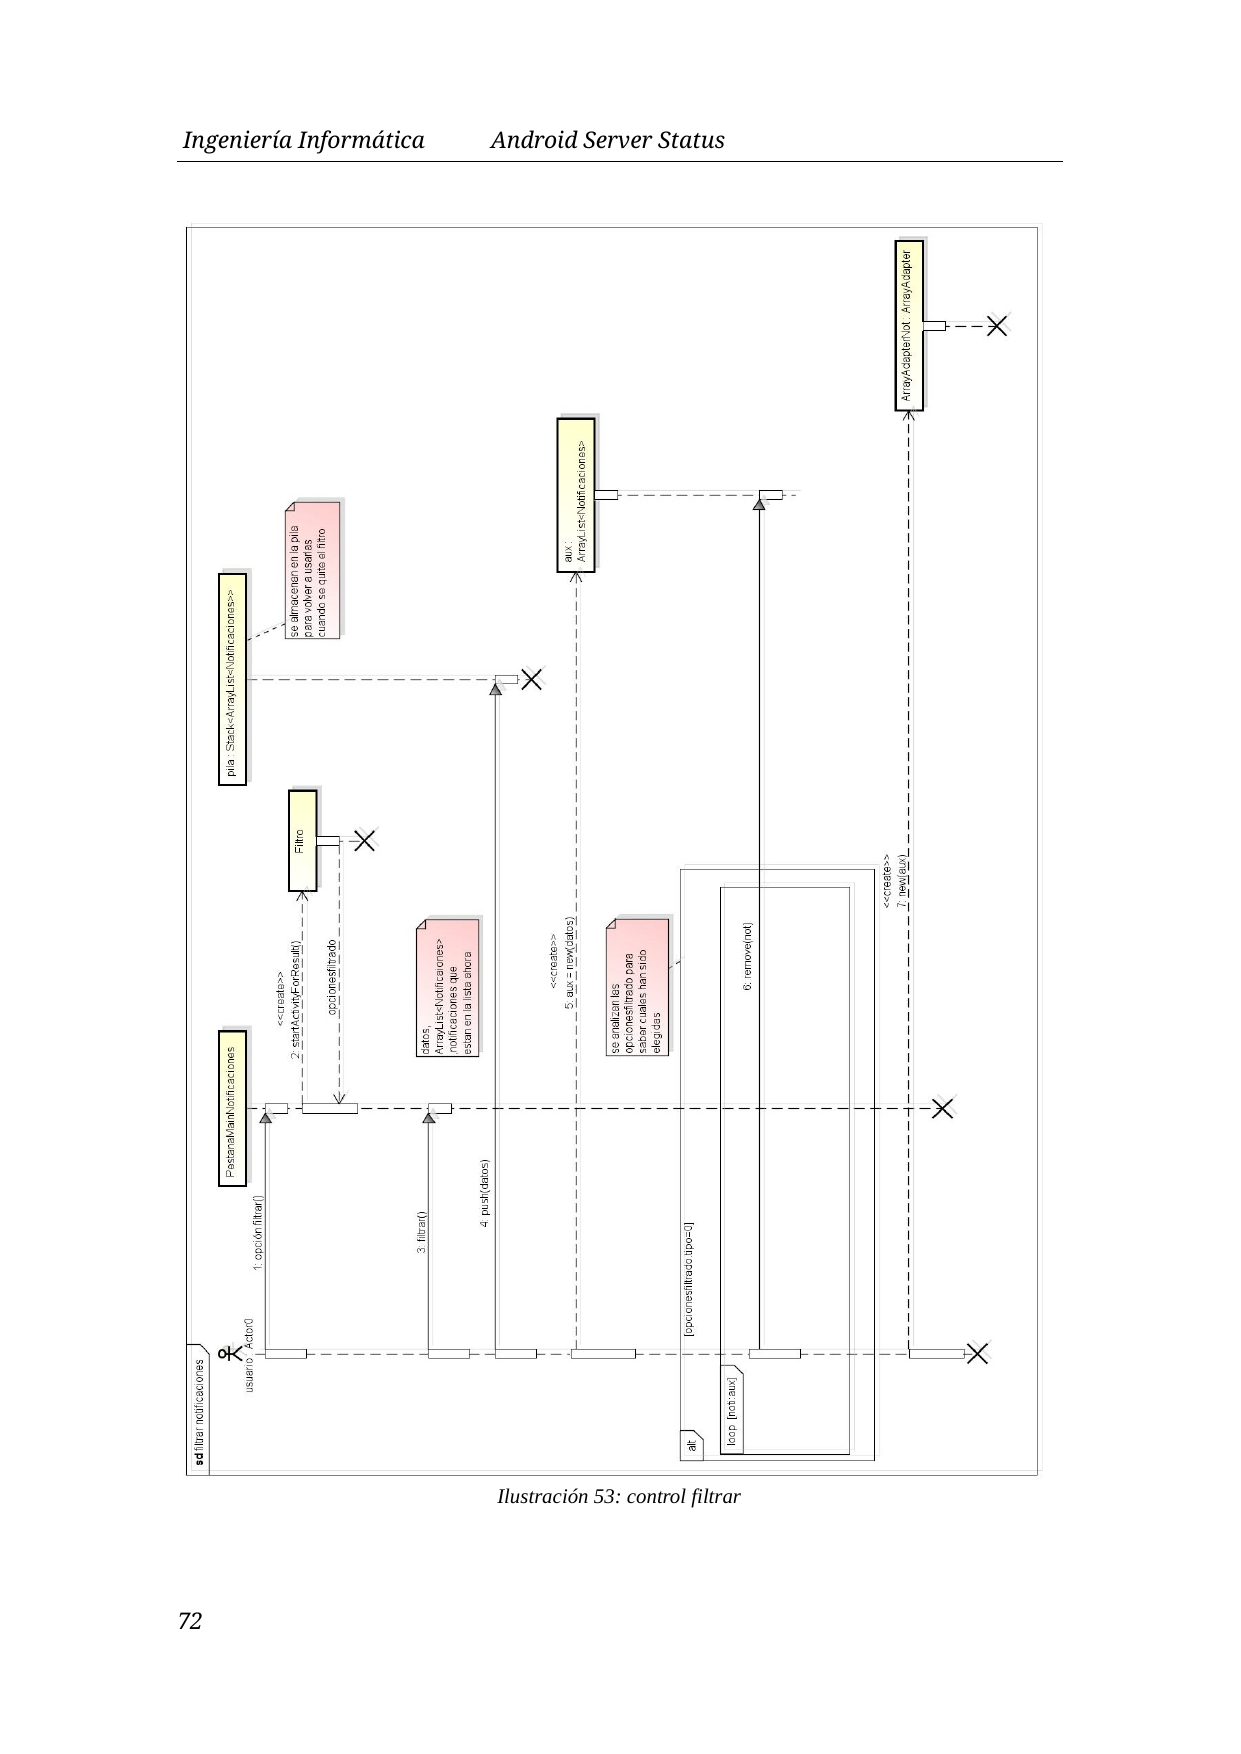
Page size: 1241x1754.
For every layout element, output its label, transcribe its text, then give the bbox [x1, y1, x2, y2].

text Ilustración 53: control filtrar [177, 1484, 1063, 1508]
picture [177, 219, 1064, 1484]
